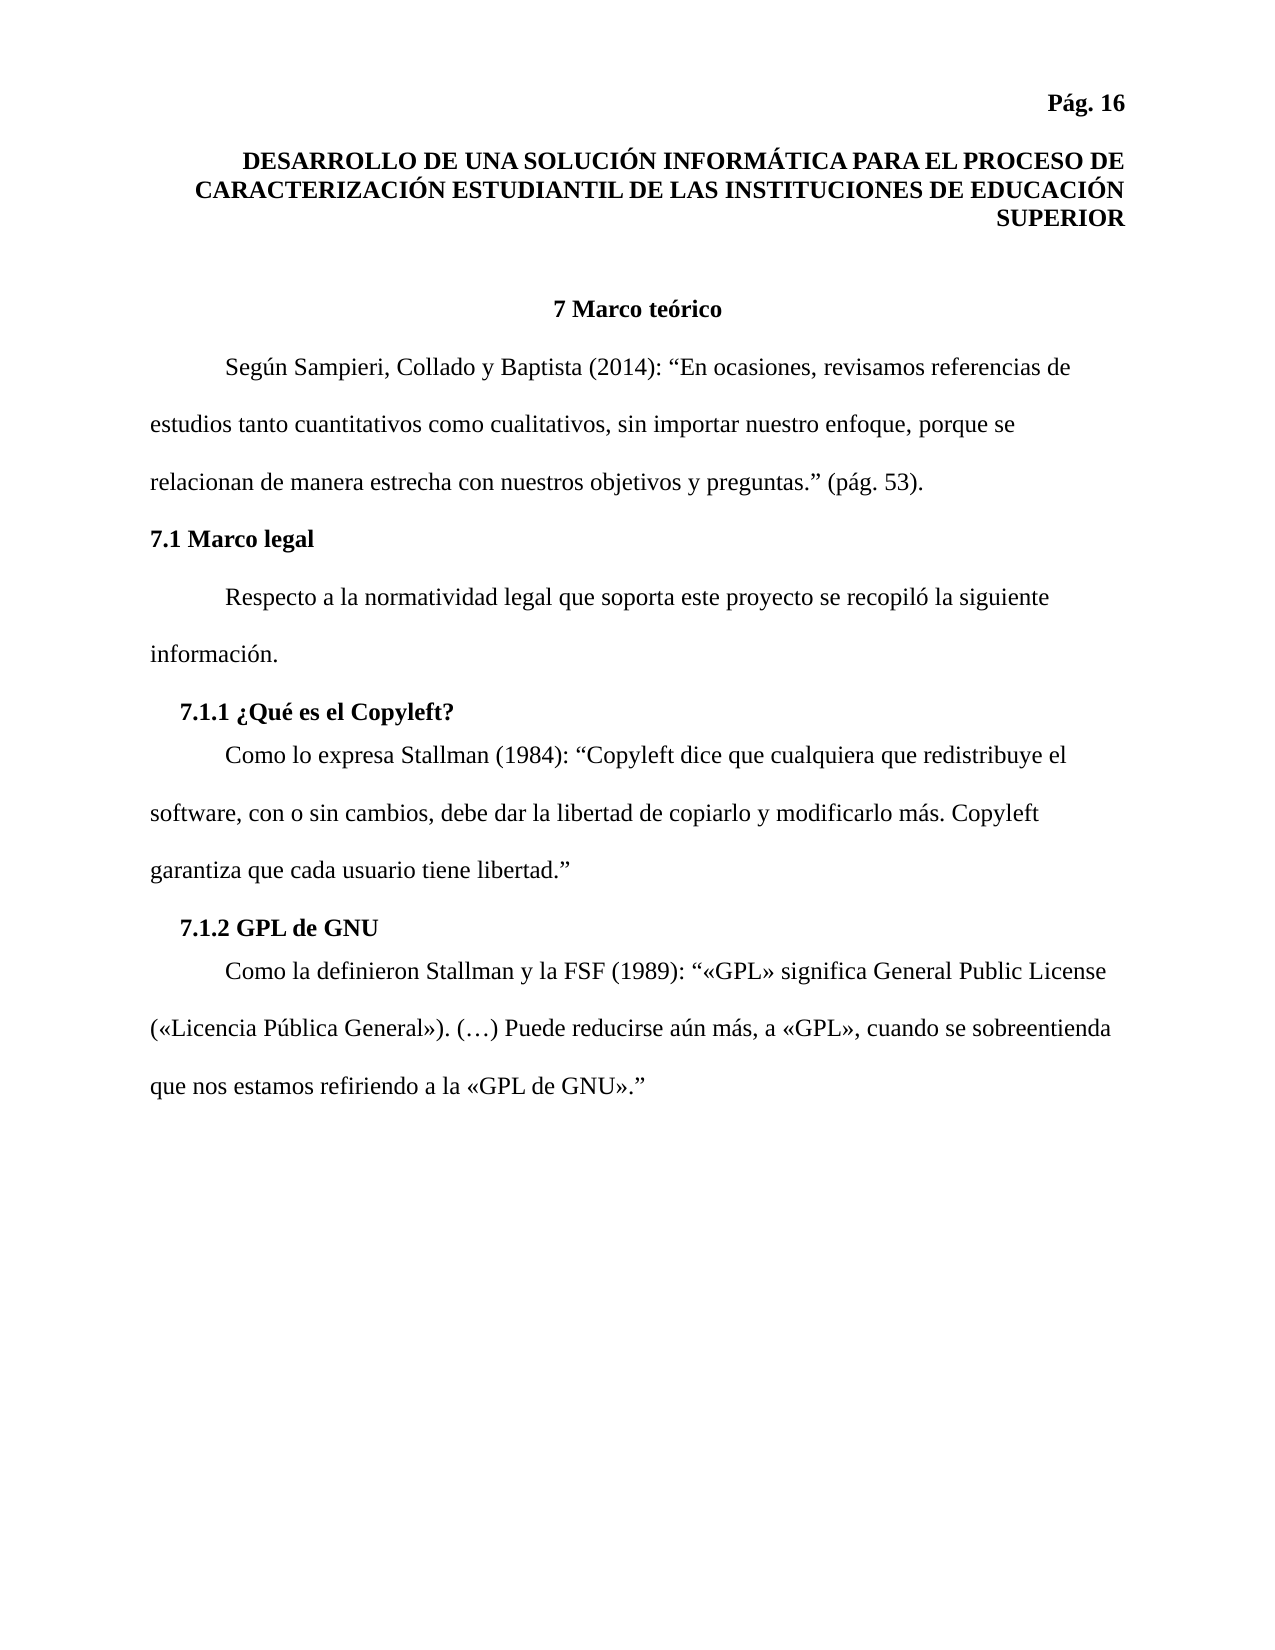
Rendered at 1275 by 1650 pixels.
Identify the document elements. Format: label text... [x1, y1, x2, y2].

subtitle 7 Marco teórico [150, 294, 1125, 323]
subtitle 7.1.1 ¿Qué es el Copyleft? [150, 697, 1125, 726]
text Como lo expresa Stallman (1984): “Copyleft dice que cualquiera que redistribuye el software, con o sin cambios, debe dar la libertad de copiarlo y modificarlo más. Copyleft garantiza que cada usuario tiene libertad.” [150, 740, 1125, 884]
list 7.1 Marco legal [150, 524, 1125, 553]
text Respecto a la normatividad legal que soporta este proyecto se recopiló la siguiente información. [150, 582, 1125, 668]
text Según Sampieri, Collado y Baptista (2014): “En ocasiones, revisamos referencias de estudios tanto cuantitativos como cualitativos, sin importar nuestro enfoque, porque se relacionan de manera estrecha con nuestros objetivos y preguntas.” (pág. 53). [150, 352, 1125, 496]
subtitle 7.1.2 GPL de GNU [150, 913, 1125, 941]
text Como la definieron Stallman y la FSF (1989): “«GPL» significa General Public License («Licencia Pública General»). (…) Puede reducirse aún más, a «GPL», cuando se sobreentienda que nos estamos refiriendo a la «GPL de GNU».” [150, 956, 1125, 1099]
